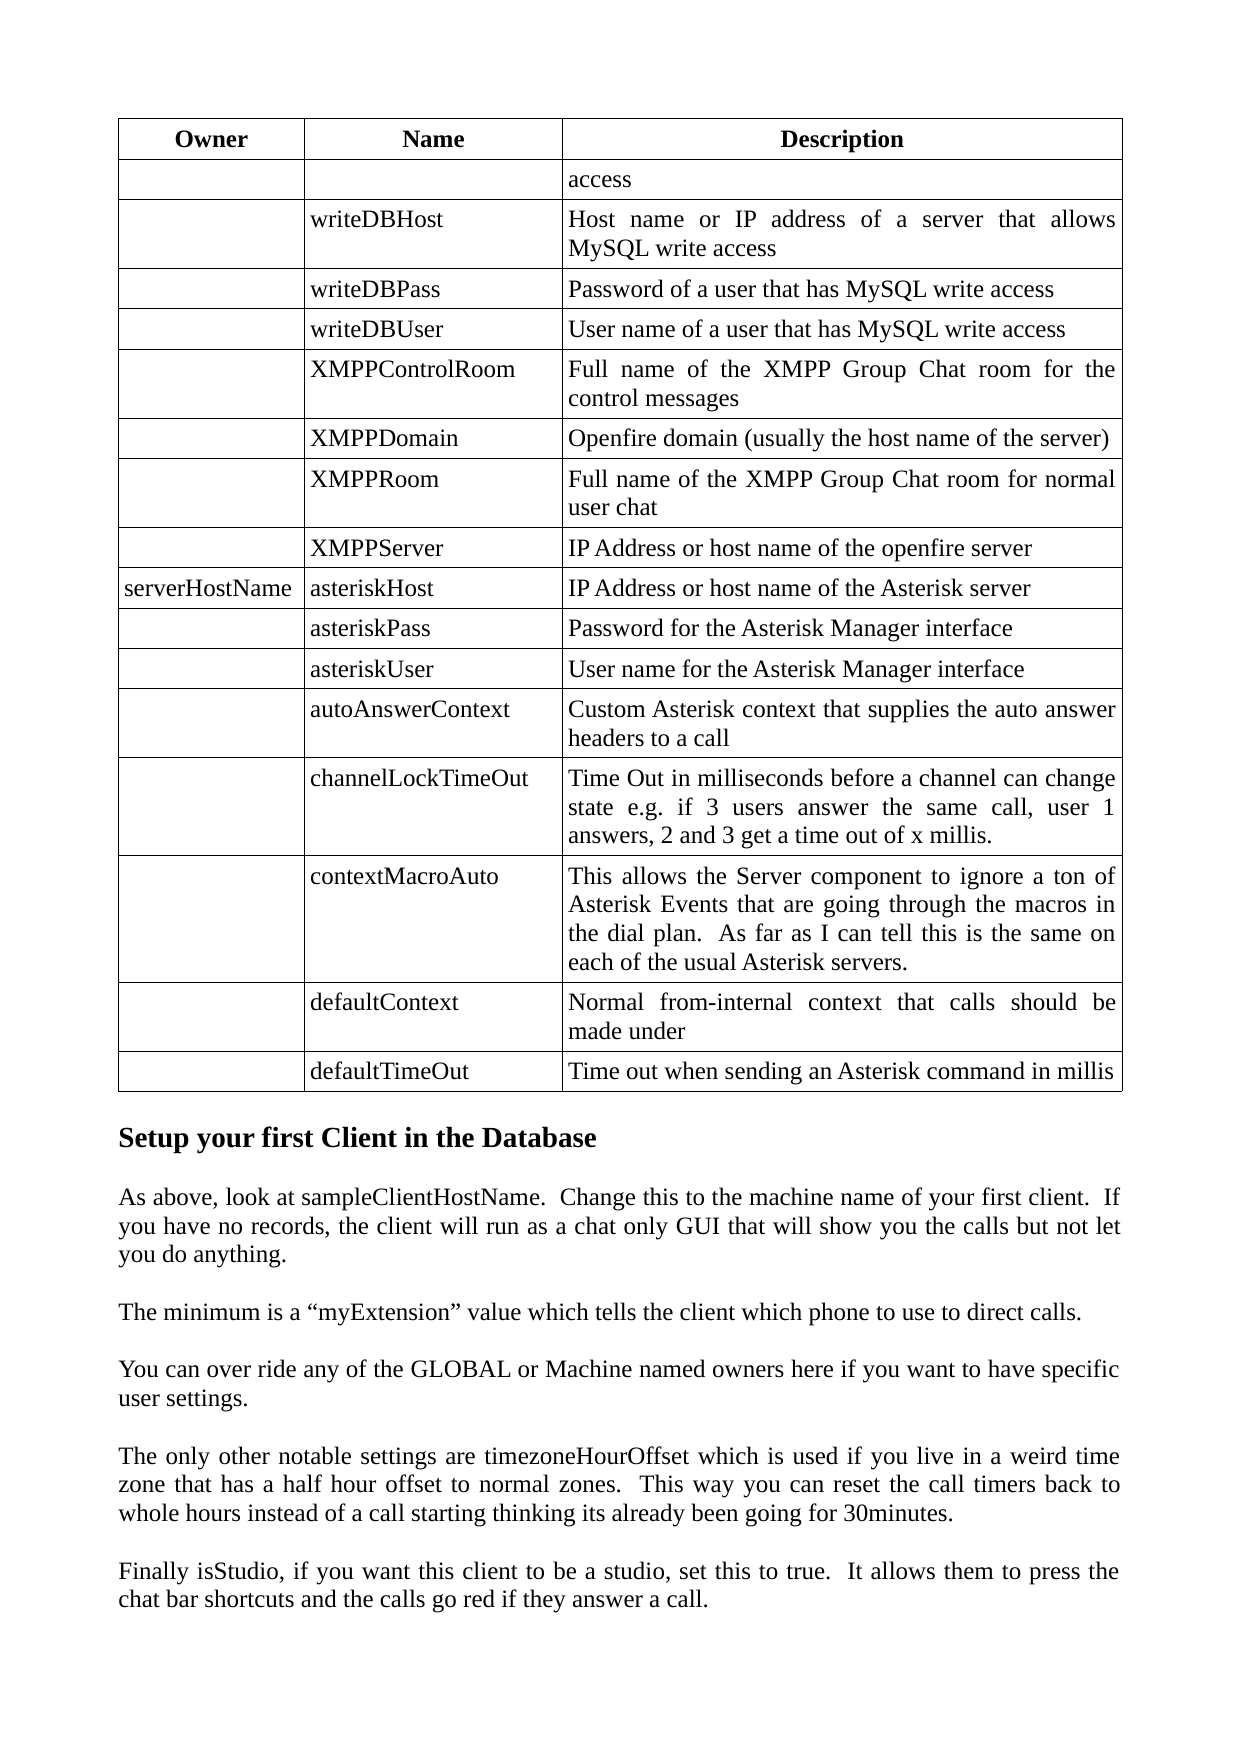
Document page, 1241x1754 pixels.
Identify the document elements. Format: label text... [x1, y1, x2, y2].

table_cell [119, 350, 304, 417]
table_cell Password for the Asterisk Manager interface [563, 609, 1122, 648]
table_cell access [563, 160, 1122, 199]
table_cell [119, 983, 304, 1051]
table_cell [119, 160, 304, 199]
table_cell defaultContext [305, 983, 562, 1051]
table_cell writeDBHost [305, 200, 562, 268]
table_cell [119, 528, 304, 567]
table_cell [305, 160, 562, 199]
table_cell [119, 309, 304, 348]
table_cell defaultTimeOut [305, 1052, 562, 1091]
table_cell Password of a user that has MySQL write access [563, 269, 1122, 308]
table_cell writeDBPass [305, 269, 562, 308]
table_cell This allows the Server component to ignore a ton of Asterisk Events that are going through the macros in the dial plan. As far as I can tell this is the same on each of the usual Asterisk servers. [563, 856, 1122, 982]
table_cell User name for the Asterisk Manager interface [563, 649, 1122, 688]
table_cell [119, 649, 304, 688]
table_cell [119, 419, 304, 458]
table_cell XMPPRoom [305, 459, 562, 527]
table_cell [119, 459, 304, 527]
table_cell Custom Asterisk context that supplies the auto answer headers to a call [563, 689, 1122, 757]
table_header Description [563, 119, 1122, 158]
table_cell [119, 758, 304, 855]
text You can over ride any of the GLOBAL or Machine named owners here if you want to have specific user settings. [118, 1354, 1122, 1412]
table_cell writeDBUser [305, 309, 562, 348]
table_cell contextMacroAuto [305, 856, 562, 982]
table_cell Time Out in milliseconds before a channel can change state e.g. if 3 users answer the same call, user 1 answers, 2 and 3 get a time out of x millis. [563, 758, 1122, 855]
table_cell asteriskHost [305, 568, 562, 607]
table_cell Full name of the XMPP Group Chat room for the control messages [563, 350, 1122, 417]
table_cell asteriskUser [305, 649, 562, 688]
table_cell [119, 200, 304, 268]
table_cell Time out when sending an Asterisk command in millis [563, 1052, 1122, 1091]
table_cell [119, 1052, 304, 1091]
table_cell autoAnswerContext [305, 689, 562, 757]
table_cell [119, 856, 304, 982]
table_cell XMPPDomain [305, 419, 562, 458]
table_cell asteriskPass [305, 609, 562, 648]
table_cell [119, 609, 304, 648]
table_cell XMPPControlRoom [305, 350, 562, 417]
table_cell XMPPServer [305, 528, 562, 567]
table_cell Full name of the XMPP Group Chat room for normal user chat [563, 459, 1122, 527]
table_cell Normal from-internal context that calls should be made under [563, 983, 1122, 1051]
table_header Owner [119, 119, 304, 158]
table_header Name [305, 119, 562, 158]
table_cell channelLockTimeOut [305, 758, 562, 855]
text The only other notable settings are timezoneHourOffset which is used if you live in a weird time zone that has a half hour offset to normal zones. This way you can reset the call timers back to whole hours instead of a call starting thinking its already been going for 30minutes. [118, 1441, 1122, 1527]
text As above, look at sampleClientHostName. Change this to the machine name of your first client. If you have no records, the client will run as a chat only GUI that will show you the calls but not let you do anything. [118, 1182, 1122, 1268]
table_cell Openfire domain (usually the host name of the server) [563, 419, 1122, 458]
table_cell IP Address or host name of the openfire server [563, 528, 1122, 567]
table_cell User name of a user that has MySQL write access [563, 309, 1122, 348]
table_cell [119, 269, 304, 308]
table_cell [119, 689, 304, 757]
table_cell Host name or IP address of a server that allows MySQL write access [563, 200, 1122, 268]
text The minimum is a “myExtension” value which tells the client which phone to use to direct calls. [118, 1297, 1122, 1326]
table_cell IP Address or host name of the Asterisk server [563, 568, 1122, 607]
table_cell serverHostName [119, 568, 304, 607]
text Setup your first Client in the Database [118, 1120, 1122, 1153]
text Finally isStudio, if you want this client to be a studio, set this to true. It allows them to press the chat bar shortcuts and the calls go red if they answer a call. [118, 1556, 1122, 1613]
